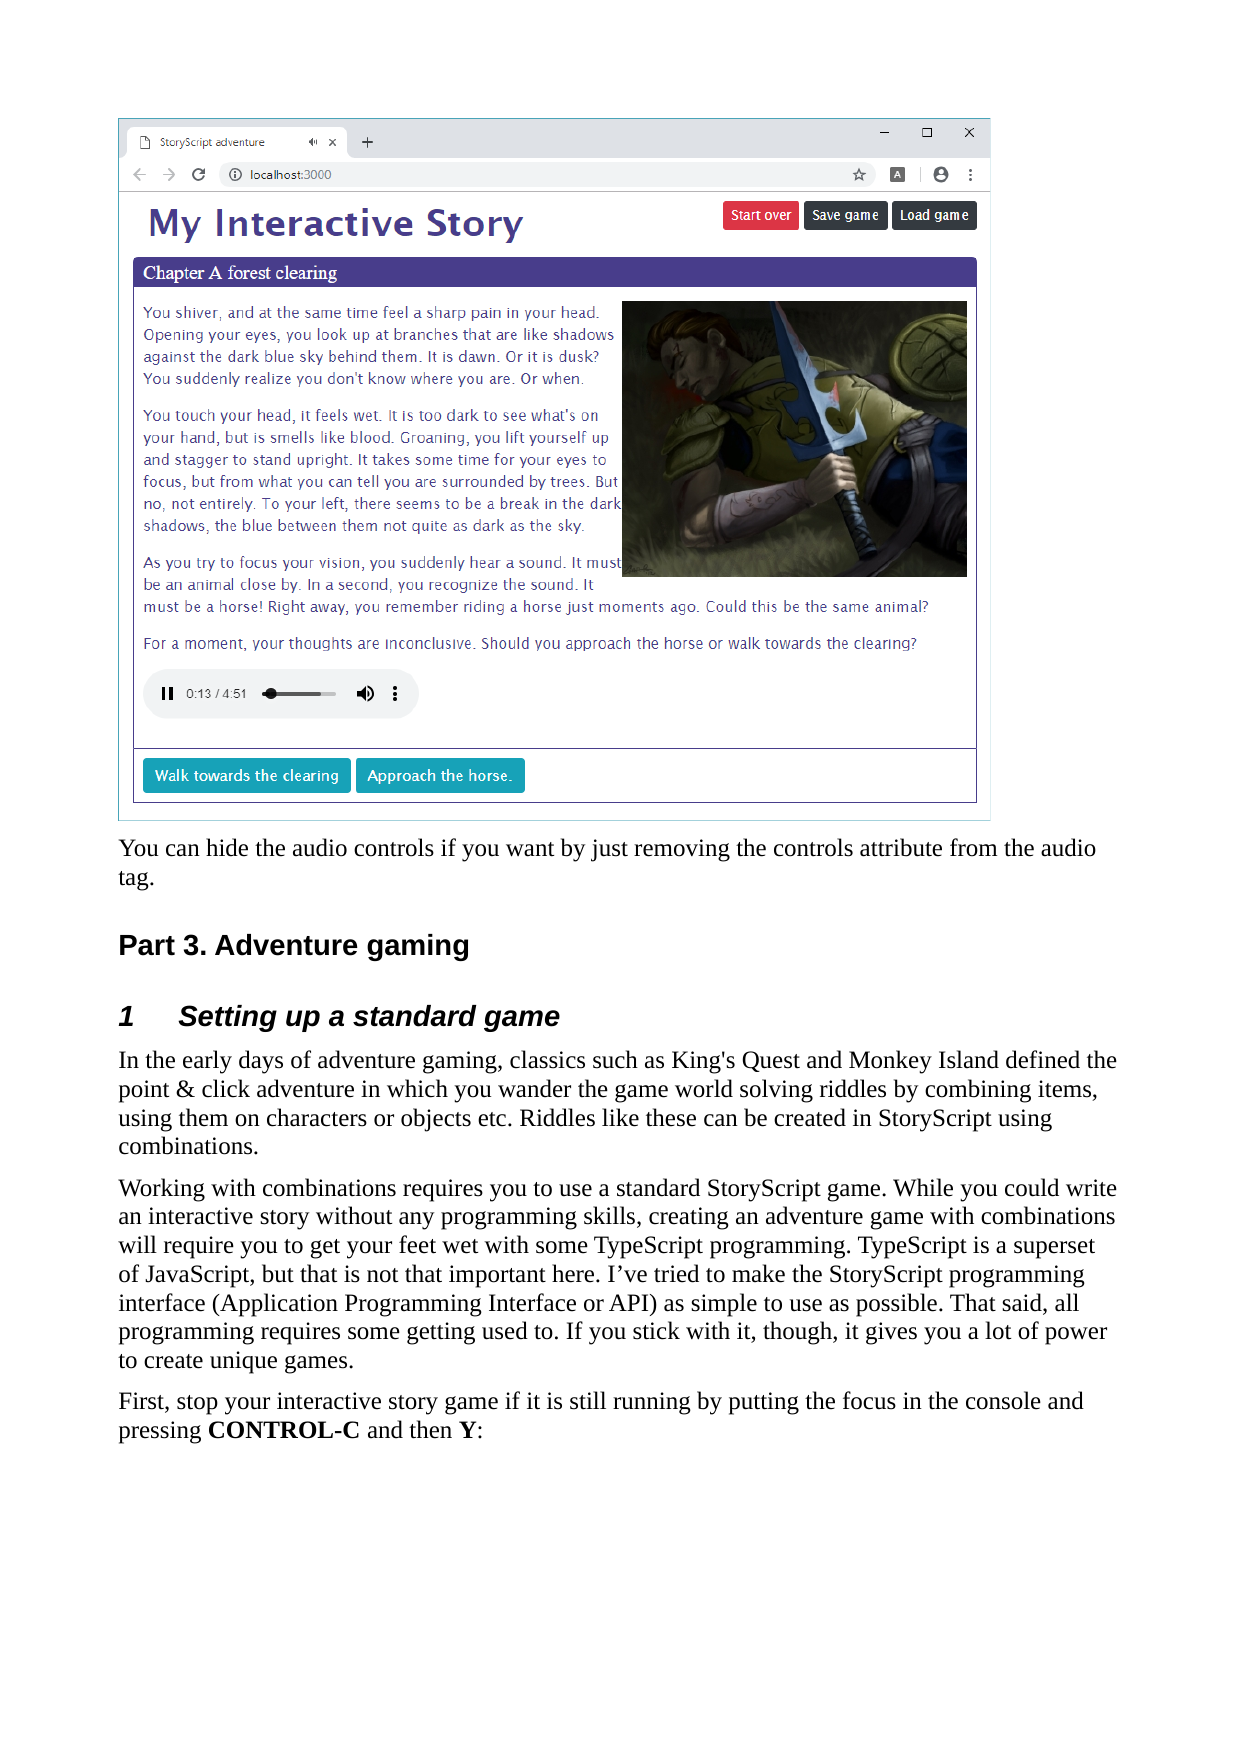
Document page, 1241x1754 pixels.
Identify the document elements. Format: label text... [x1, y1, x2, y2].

text First, stop your interactive story game if it is still running by putting the focus in the console and pressing CONTROL-C and then Y: [118, 1386, 1122, 1444]
text Working with combinations requires you to use a standard StoryScript game. While you could write an interactive story without any programming skills, creating an adventure game with combinations will require you to get your feet wet with some TypeScript programming. TypeScript is a superset of JavaScript, but that is not that important here. I’ve tried to make the StoryScript programming interface (Application Programming Interface or API) as simple to use as possible. That said, all programming requires some getting used to. If you stick with it, though, it gives you a lot of power to create unique games. [118, 1173, 1122, 1374]
text You can hide the audio controls if you want by just removing the controls attribute from the audio tag. [118, 833, 1122, 891]
text In the early days of adventure gaming, classics such as King's Quest and Monkey Island defined the point & click adventure in which you wander the game world solving riddles by combining items, using them on characters or objects etc. Riddles like these can be created in StoryScript using combinations. [118, 1045, 1122, 1160]
subtitle Setting up a standard game [118, 999, 1122, 1033]
subtitle Part 3. Adventure gaming [118, 928, 1122, 962]
